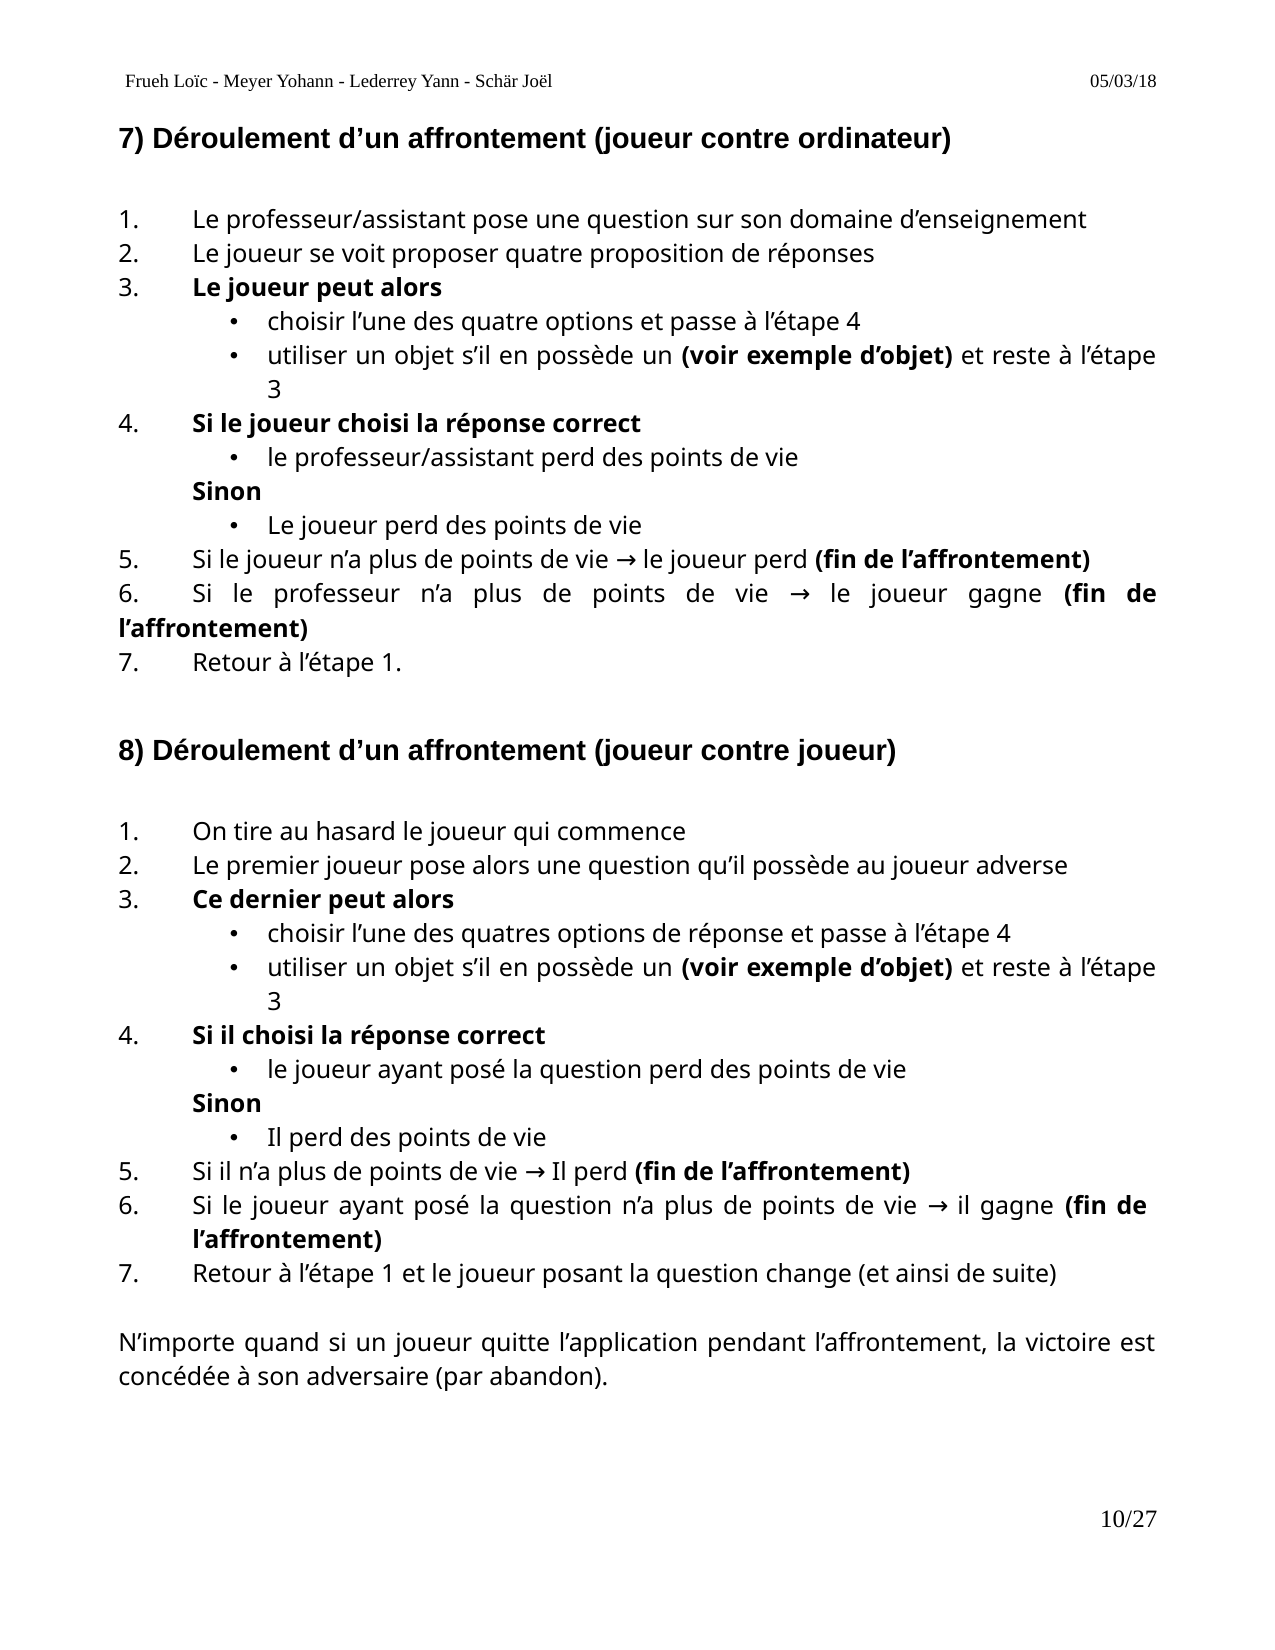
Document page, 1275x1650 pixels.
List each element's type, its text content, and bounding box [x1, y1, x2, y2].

text Sinon [118, 474, 1157, 508]
list utiliser un objet s’il en possède un (voir exemple d’objet) et reste à l’étape 3 [229, 949, 1157, 1018]
text 4. Si il choisi la réponse correct [118, 1018, 1157, 1052]
list utiliser un objet s’il en possède un (voir exemple d’objet) et reste à l’étape 3 [229, 338, 1157, 406]
text 6. Si le joueur ayant posé la question n’a plus de points de vie → il gagne (fin de l’affrontement) [118, 1188, 1157, 1256]
text 3. Le joueur peut alors [118, 269, 1157, 304]
text 5. Si il n’a plus de points de vie → Il perd (fin de l’affrontement) [118, 1154, 1157, 1188]
list choisir l’une des quatres options de réponse et passe à l’étape 4 [229, 916, 1157, 949]
text 1. Le professeur/assistant pose une question sur son domaine d’enseignement [118, 201, 1157, 236]
text 1. On tire au hasard le joueur qui commence [118, 813, 1157, 847]
text 3. Ce dernier peut alors [118, 881, 1157, 916]
text 4. Si le joueur choisi la réponse correct [118, 406, 1157, 440]
subtitle 7) Déroulement d’un affrontement (joueur contre ordinateur) [118, 121, 1157, 155]
text 6. Si le professeur n’a plus de points de vie → le joueur gagne (fin de l’affrontement) [118, 576, 1157, 644]
text Sinon [118, 1086, 1157, 1120]
text N’importe quand si un joueur quitte l’application pendant l’affrontement, la victoire est concédée à son adversaire (par abandon). [118, 1324, 1157, 1392]
text 7. Retour à l’étape 1 et le joueur posant la question change (et ainsi de suite) [118, 1256, 1157, 1290]
list le professeur/assistant perd des points de vie [229, 440, 1157, 474]
list Il perd des points de vie [229, 1120, 1157, 1154]
text 5. Si le joueur n’a plus de points de vie → le joueur perd (fin de l’affrontement) [118, 542, 1157, 576]
list choisir l’une des quatre options et passe à l’étape 4 [229, 304, 1157, 338]
list Le joueur perd des points de vie [229, 508, 1157, 542]
subtitle 8) Déroulement d’un affrontement (joueur contre joueur) [118, 733, 1157, 767]
text 2. Le premier joueur pose alors une question qu’il possède au joueur adverse [118, 847, 1157, 881]
text 7. Retour à l’étape 1. [118, 644, 1157, 678]
text 2. Le joueur se voit proposer quatre proposition de réponses [118, 236, 1157, 269]
list le joueur ayant posé la question perd des points de vie [229, 1052, 1157, 1086]
